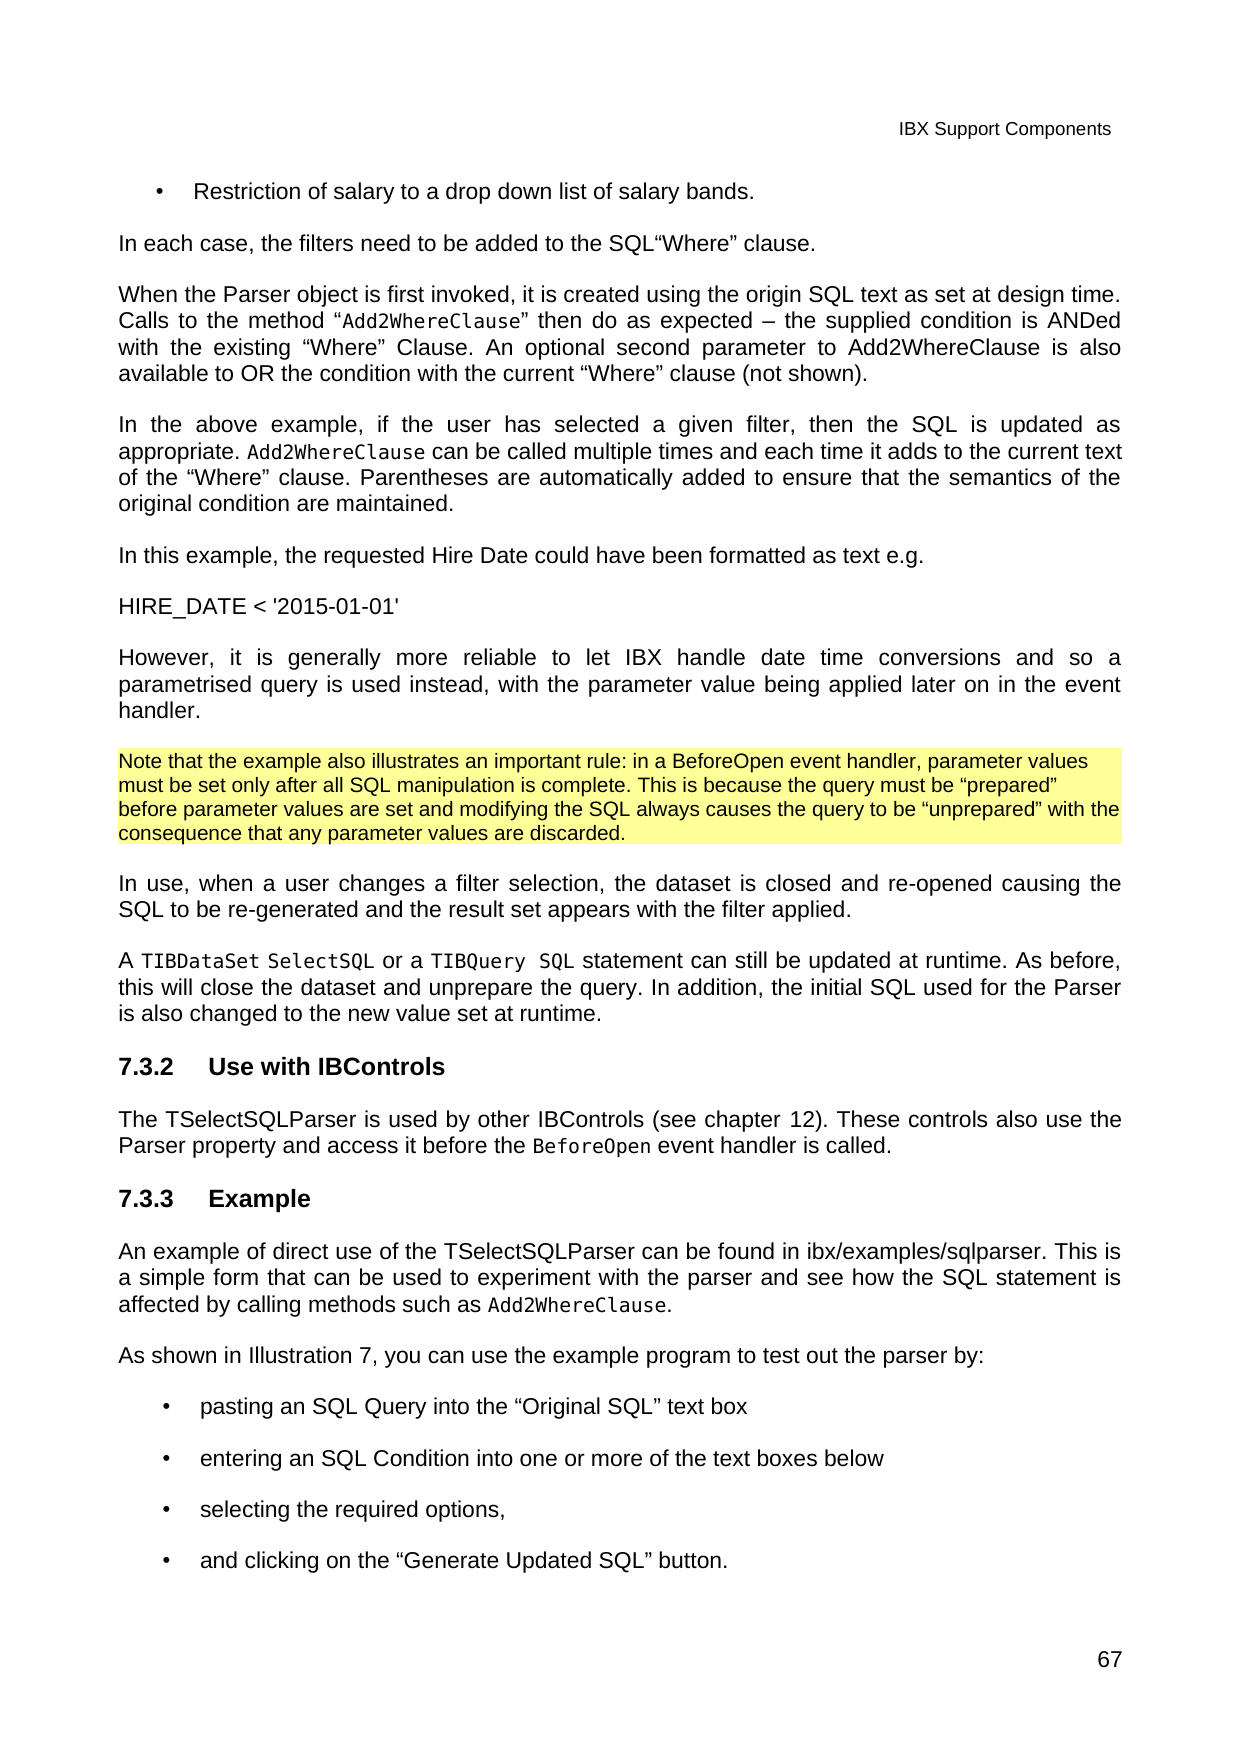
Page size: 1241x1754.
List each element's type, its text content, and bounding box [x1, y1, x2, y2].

subtitle Use with IBControls [118, 1052, 1122, 1080]
text Note that the example also illustrates an important rule: in a BeforeOpen event handler, parameter values must be set only after all SQL manipulation is complete. This is because the query must be “prepared” before parameter values are set and modifying the SQL always causes the query to be “unprepared” with the consequence that any parameter values are discarded. [118, 748, 1122, 844]
text As shown in Illustration 7, you can use the example program to test out the parser by: [118, 1342, 1122, 1368]
text In the above example, if the user has selected a given filter, then the SQL is updated as appropriate. Add2WhereClause can be called multiple times and each time it adds to the current text of the “Where” clause. Parentheses are automatically added to ensure that the semantics of the original condition are maintained. [118, 411, 1122, 517]
text In use, when a user changes a filter selection, the dataset is closed and re-opened causing the SQL to be re-generated and the result set appears with the filter applied. [118, 870, 1122, 922]
text The TSelectSQLParser is used by other IBControls (see chapter 12). These controls also use the Parser property and access it before the BeforeOpen event handler is called. [118, 1106, 1122, 1158]
list entering an SQL Condition into one or more of the text boxes below [162, 1444, 1122, 1471]
text An example of direct use of the TSelectSQLParser can be found in ibx/examples/sqlparser. This is a simple form that can be used to experiment with the parser and see how the SQL statement is affected by calling methods such as Add2WhereClause. [118, 1238, 1122, 1317]
text HIRE_DATE < '2015-01-01' [118, 593, 1122, 619]
subtitle Example [118, 1183, 1122, 1212]
text A TIBDataSet SelectSQL or a TIBQuery SQL statement can still be updated at runtime. As before, this will close the dataset and unprepare the query. In addition, the initial SQL used for the Parser is also changed to the new value set at runtime. [118, 947, 1122, 1027]
text In each case, the filters need to be added to the SQL“Where” clause. [118, 229, 1122, 256]
text However, it is generally more reliable to let IBX handle date time conversions and so a parametrised query is used instead, with the parameter value being applied later on in the event handler. [118, 644, 1122, 723]
list Restriction of salary to a drop down list of salary bands. [156, 178, 1122, 204]
list pasting an SQL Query into the “Original SQL” text box [162, 1393, 1122, 1419]
text When the Parser object is first invoked, it is created using the origin SQL text as set at design time. Calls to the method “Add2WhereClause” then do as expected – the supplied condition is ANDed with the existing “Where” Clause. An optional second parameter to Add2WhereClause is also available to OR the condition with the current “Where” clause (not shown). [118, 281, 1122, 386]
list selecting the required options, [162, 1496, 1122, 1522]
text In this example, the requested Hire Date could have been formatted as text e.g. [118, 542, 1122, 568]
list and clicking on the “Generate Updated SQL” button. [162, 1547, 1122, 1574]
